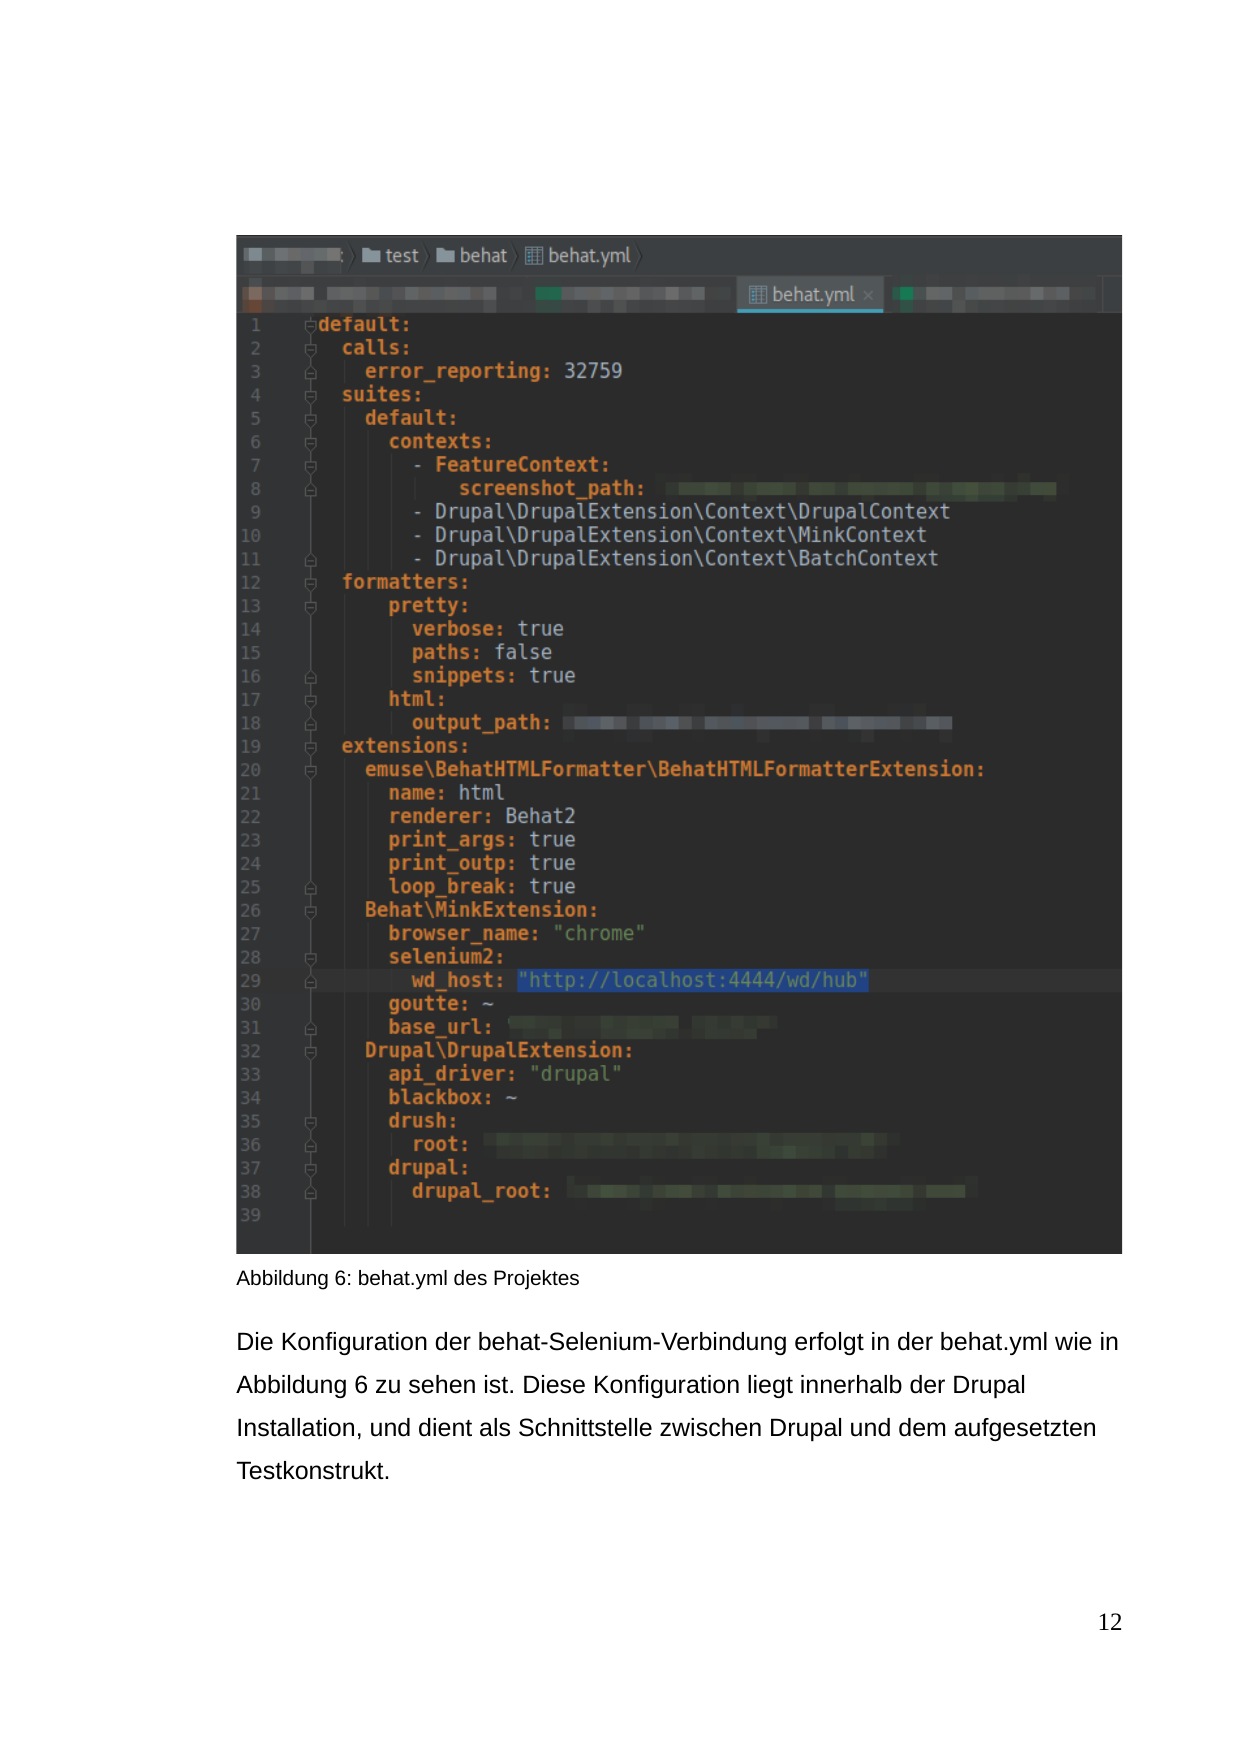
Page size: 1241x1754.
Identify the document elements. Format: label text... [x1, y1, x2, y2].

text Abbildung 6: behat.yml des Projektes [236, 1254, 1122, 1290]
picture [236, 235, 1123, 1254]
text Die Konfiguration der behat-Selenium-Verbindung erfolgt in der behat.yml wie in Abbildung 6 zu sehen ist. Diese Konfiguration liegt innerhalb der Drupal Installation, und dient als Schnittstelle zwischen Drupal und dem aufgesetzten Testkonstrukt. [236, 1327, 1122, 1485]
